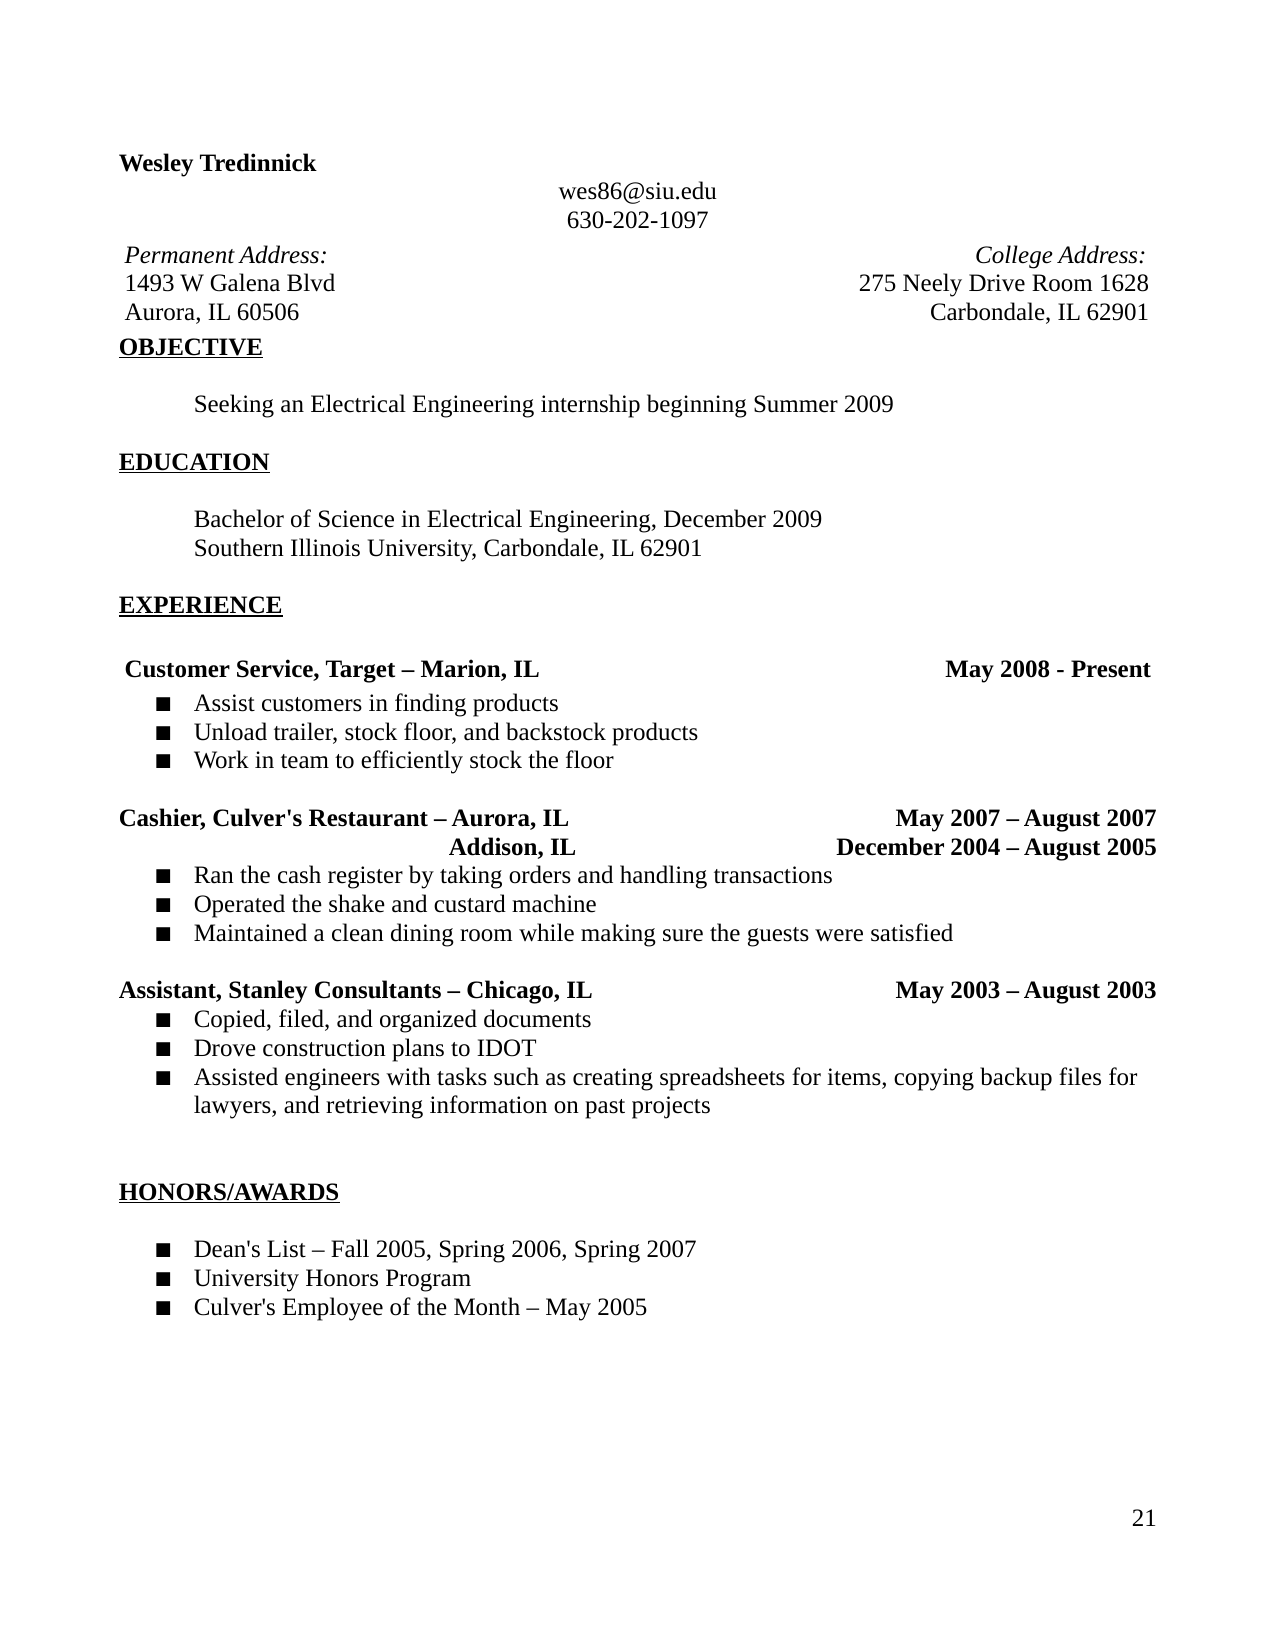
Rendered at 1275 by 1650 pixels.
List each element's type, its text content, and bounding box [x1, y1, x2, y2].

text Southern Illinois University, Carbondale, IL 62901 [118, 533, 1156, 562]
table_header Assistant, Stanley Consultants – Chicago, IL [119, 976, 637, 1004]
text Wesley Tredinnick [118, 148, 1156, 176]
text OBJECTIVE [118, 332, 1156, 360]
table_cell Addison, IL [119, 832, 637, 861]
text EXPERIENCE [118, 590, 1156, 619]
list Drove construction plans to IDOT [156, 1033, 1156, 1062]
list Dean's List – Fall 2005, Spring 2006, Spring 2007 [156, 1234, 1156, 1263]
table_header College Address: 275 Neely Drive Room 1628 Carbondale, IL 62901 [638, 234, 1154, 332]
list Unload trailer, stock floor, and backstock products [156, 717, 1156, 746]
text Bachelor of Science in Electrical Engineering, December 2009 [118, 504, 1156, 533]
text Seeking an Electrical Engineering internship beginning Summer 2009 [118, 389, 1156, 418]
table_header Customer Service, Target – Marion, IL [119, 648, 637, 688]
text wes86@siu.edu [118, 176, 1156, 205]
text EDUCATION [118, 447, 1156, 475]
list Culver's Employee of the Month – May 2005 [156, 1292, 1156, 1321]
table_header May 2008 - Present [638, 648, 1156, 688]
table_header May 2007 – August 2007 [638, 803, 1156, 832]
list Operated the shake and custard machine [156, 889, 1156, 918]
list Assisted engineers with tasks such as creating spreadsheets for items, copying backup files for lawyers, and retrieving information on past projects [156, 1062, 1156, 1119]
table_header Permanent Address: 1493 W Galena Blvd Aurora, IL 60506 [119, 234, 638, 332]
text 630-202-1097 [118, 205, 1156, 234]
table_header Cashier, Culver's Restaurant – Aurora, IL [119, 803, 637, 832]
list Work in team to efficiently stock the floor [156, 746, 1156, 774]
table_header May 2003 – August 2003 [638, 976, 1156, 1004]
list Maintained a clean dining room while making sure the guests were satisfied [156, 918, 1156, 947]
table_cell December 2004 – August 2005 [638, 832, 1156, 861]
list Copied, filed, and organized documents [156, 1004, 1156, 1033]
list University Honors Program [156, 1263, 1156, 1292]
text HONORS/AWARDS [118, 1177, 1156, 1206]
list Assist customers in finding products [156, 688, 1156, 717]
list Ran the cash register by taking orders and handling transactions [156, 861, 1156, 889]
